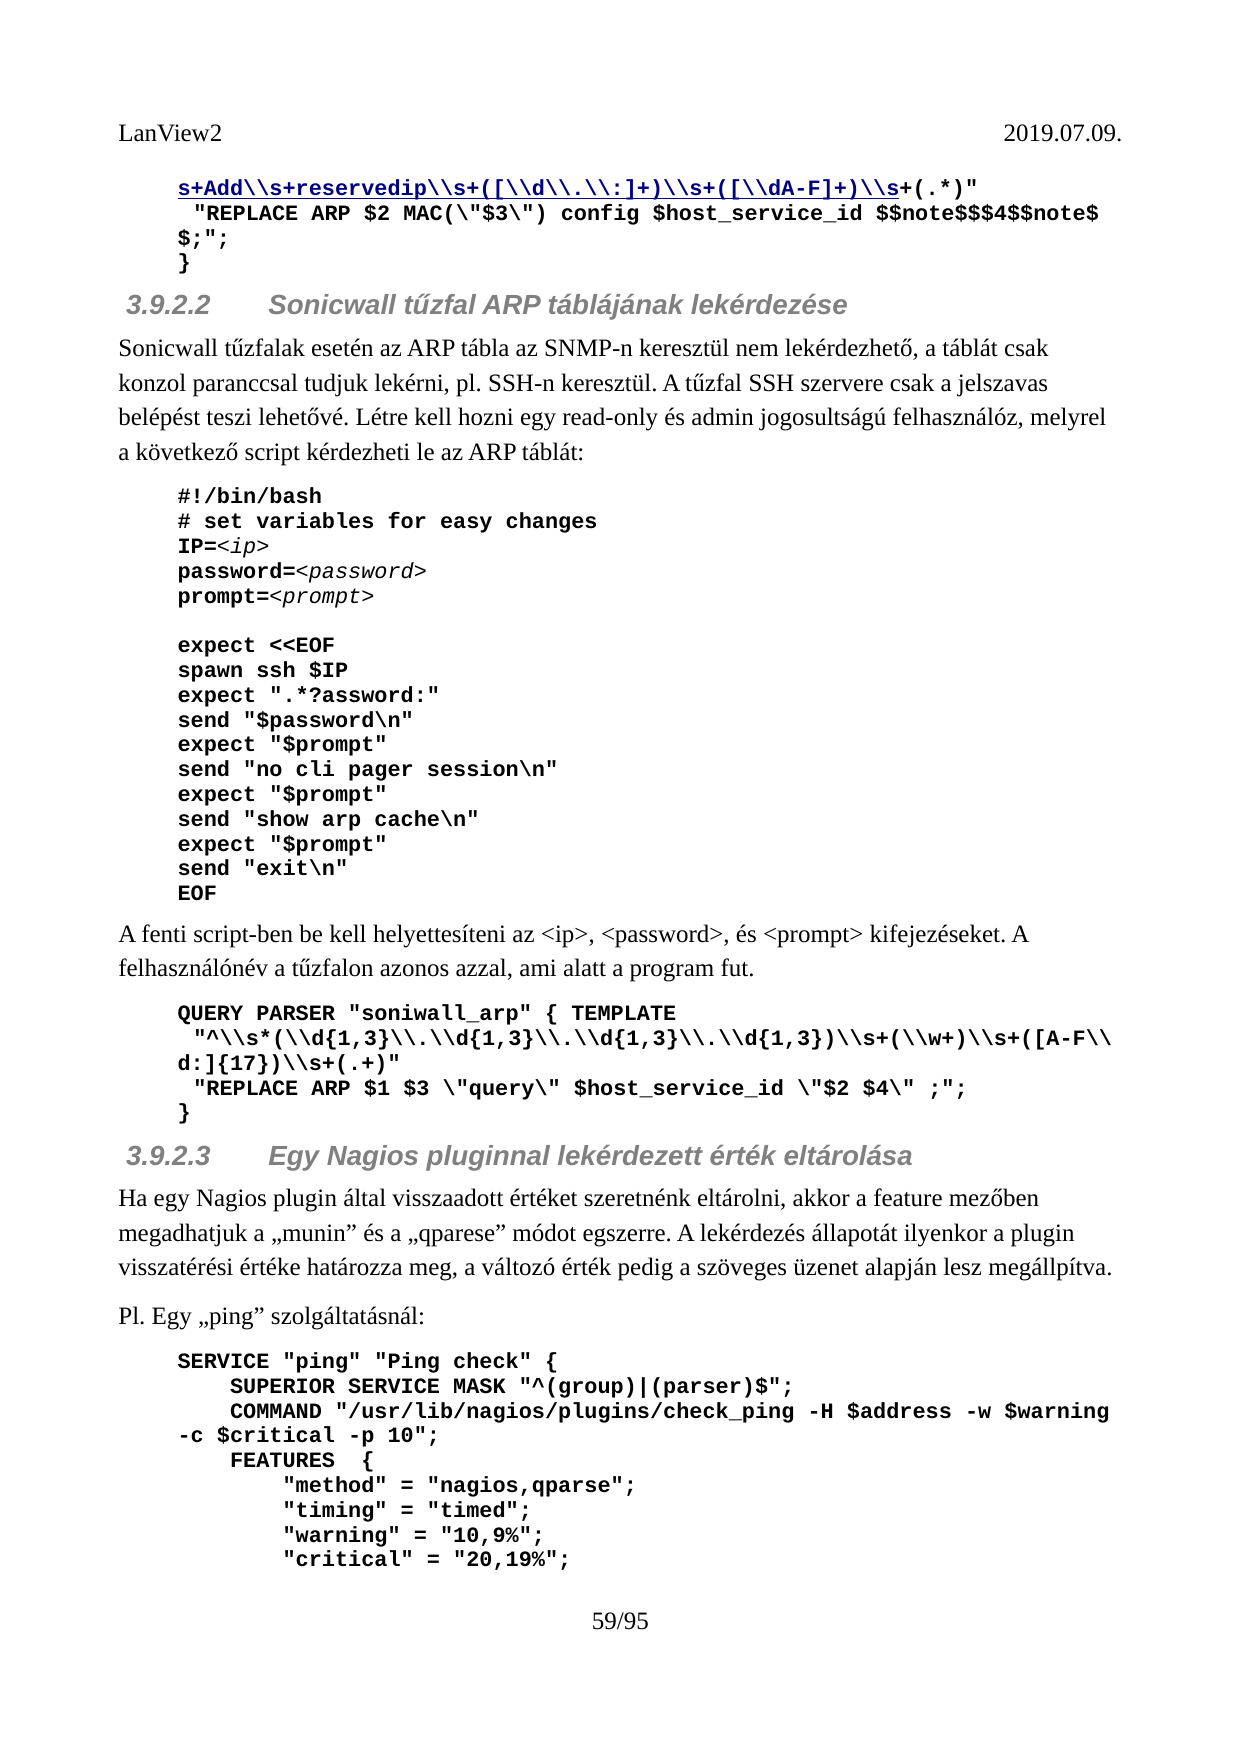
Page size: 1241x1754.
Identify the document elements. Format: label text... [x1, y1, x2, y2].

text Ha egy Nagios plugin által visszaadott értéket szeretnénk eltárolni, akkor a feature mezőben megadhatjuk a „munin” és a „qparese” módot egszerre. A lekérdezés állapotát ilyenkor a plugin visszatérési értéke határozza meg, a változó érték pedig a szöveges üzenet alapján lesz megállpítva. [118, 1183, 1122, 1281]
text COMMAND "/usr/lib/nagios/plugins/check_ping -H $address -w $warning -c $critical -p 10"; [177, 1400, 1122, 1449]
text QUERY PARSER "soniwall_arp" { TEMPLATE "^\\s*(\\d{1,3}\\.\\d{1,3}\\.\\d{1,3}\\.\\d{1,3})\\s+(\\w+)\\s+([A-F\\d:]{17})\\s+(.+)" "REPLACE ARP $1 $3 \"query\" $host_service_id \"$2 $4\" ;"; } [177, 1002, 1122, 1126]
text "critical" = "20,19%"; [177, 1549, 1122, 1573]
text FEATURES { [177, 1449, 1122, 1474]
text #!/bin/bash # set variables for easy changes IP=<ip> password=<password> prompt=<prompt> expect <<EOF spawn ssh $IP expect ".*?assword:" send "$password\n" expect "$prompt" send "no cli pager session\n" expect "$prompt" send "show arp cache\n" expect "$prompt" send "exit\n" EOF [177, 486, 1122, 907]
text "method" = "nagios,qparse"; [177, 1474, 1122, 1499]
text SUPERIOR SERVICE MASK "^(group)|(parser)$"; [177, 1375, 1122, 1400]
text s+Add\\s+reservedip\\s+([\\d\\.\\:]+)\\s+([\\dA-F]+)\\s+(.*)" [177, 177, 1122, 202]
text A fenti script-ben be kell helyettesíteni az <ip>, <password>, és <prompt> kifejezéseket. A felhasználónév a tűzfalon azonos azzal, ami alatt a program fut. [118, 919, 1122, 982]
subtitle Sonicwall tűzfal ARP táblájának lekérdezése [118, 289, 1122, 321]
text SERVICE "ping" "Ping check" { [177, 1350, 1122, 1375]
subtitle Egy Nagios pluginnal lekérdezett érték eltárolása [118, 1139, 1122, 1171]
text Pl. Egy „ping” szolgáltatásnál: [118, 1301, 1122, 1330]
text "warning" = "10,9%"; [177, 1524, 1122, 1549]
text Sonicwall tűzfalak esetén az ARP tábla az SNMP-n keresztül nem lekérdezhető, a táblát csak konzol paranccsal tudjuk lekérni, pl. SSH-n keresztül. A tűzfal SSH szervere csak a jelszavas belépést teszi lehetővé. Létre kell hozni egy read-only és admin jogosultságú felhasználóz, melyrel a következő script kérdezheti le az ARP táblát: [118, 333, 1122, 465]
text "REPLACE ARP $2 MAC(\"$3\") config $host_service_id $$note$$$4$$note$$;"; } [177, 202, 1122, 276]
text "timing" = "timed"; [177, 1499, 1122, 1524]
